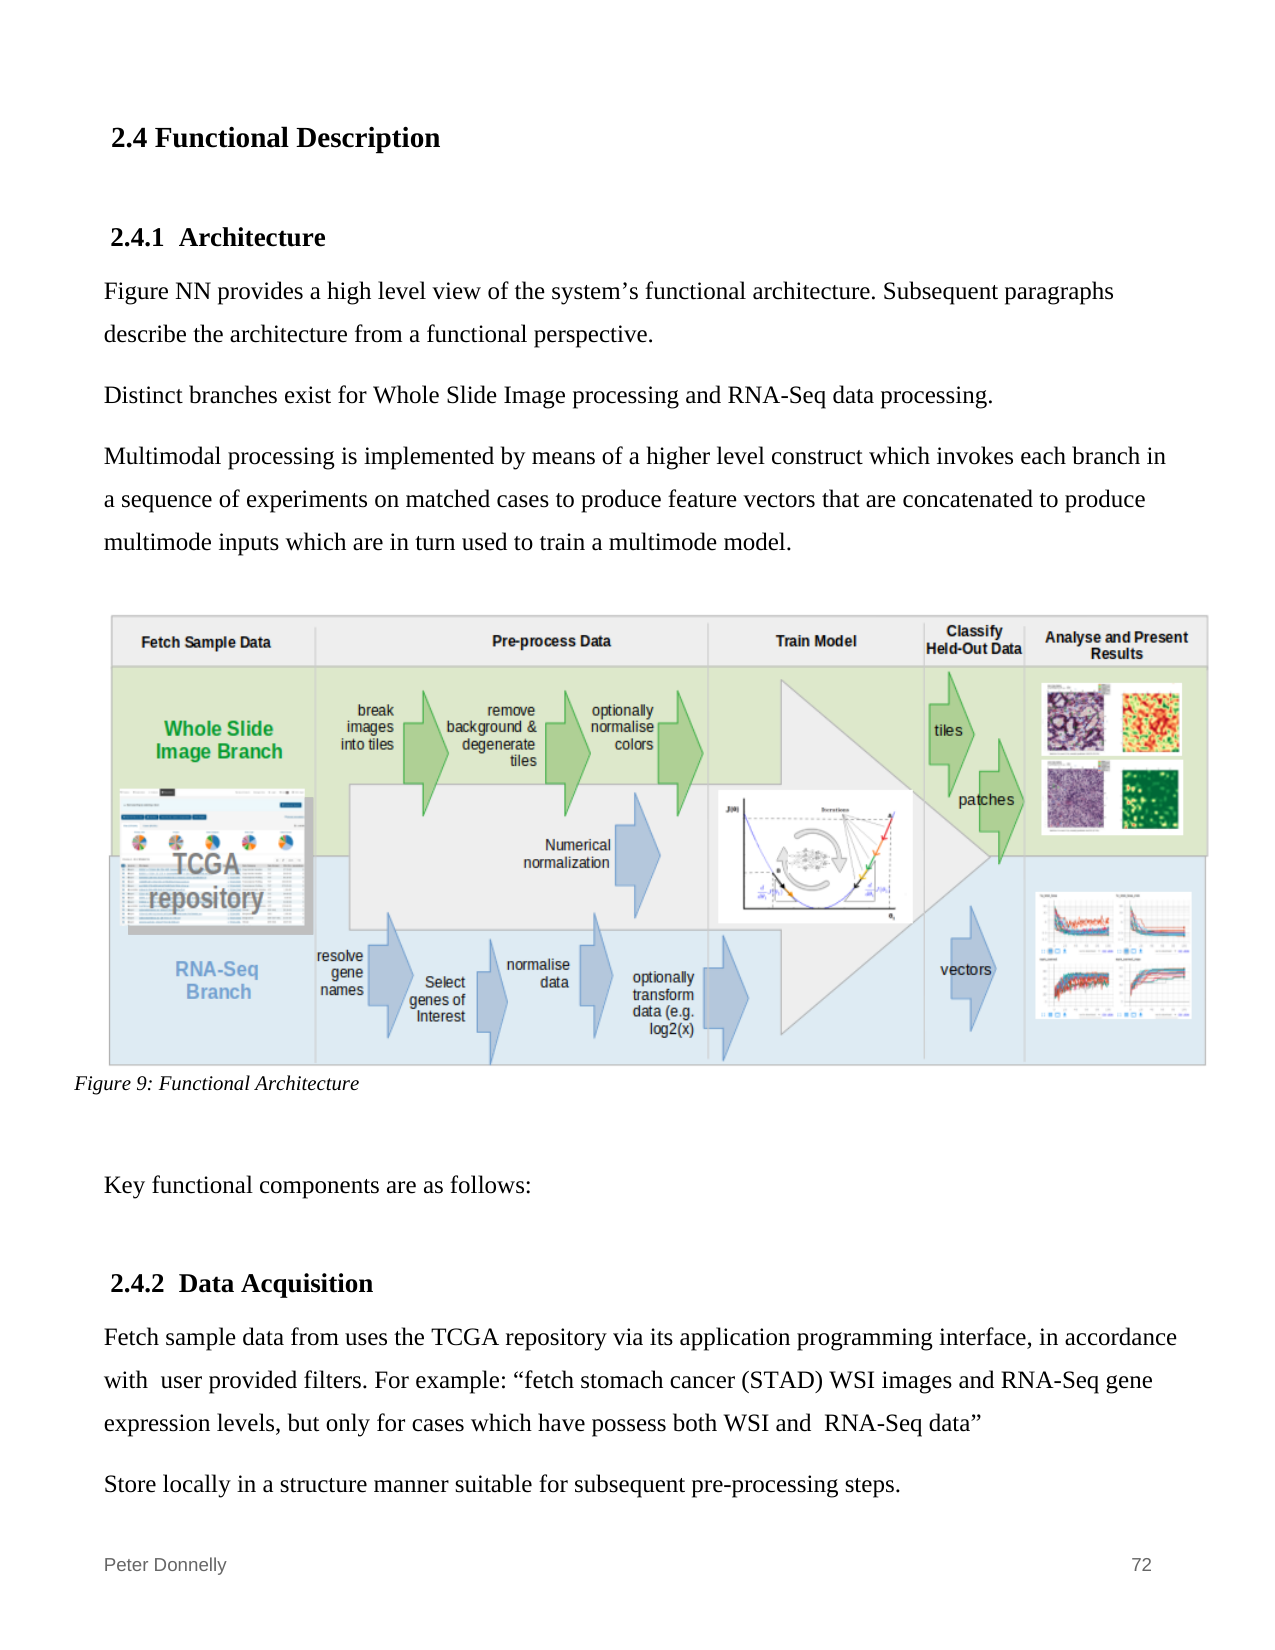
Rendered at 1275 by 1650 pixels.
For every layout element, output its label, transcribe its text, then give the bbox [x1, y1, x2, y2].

subtitle Architecture [103, 221, 1181, 252]
text Distinct branches exist for Whole Slide Image processing and RNA-Seq data processing. [103, 380, 1181, 409]
picture [97, 605, 1223, 1072]
subtitle Data Acquisition [103, 1267, 1181, 1298]
subtitle Functional Description [103, 120, 1181, 153]
text Store locally in a structure manner suitable for subsequent pre-processing steps. [103, 1469, 1181, 1497]
text Multimodal processing is implemented by means of a higher level construct which invokes each branch in a sequence of experiments on matched cases to produce feature vectors that are concatenated to produce multimode inputs which are in turn used to train a multimode model. [103, 441, 1181, 556]
text Figure NN provides a high level view of the system’s functional architecture. Subsequent paragraphs describe the architecture from a functional perspective. [103, 276, 1181, 348]
text Figure 9: Functional Architecture [74, 1072, 1246, 1095]
text Fetch sample data from uses the TCGA repository via its application programming interface, in accordance with user provided filters. For example: “fetch stomach cancer (STAD) WSI images and RNA-Seq gene expression levels, but only for cases which have possess both WSI and RNA-Seq data” [103, 1322, 1181, 1437]
text Key functional components are as follows: [103, 1171, 1181, 1199]
